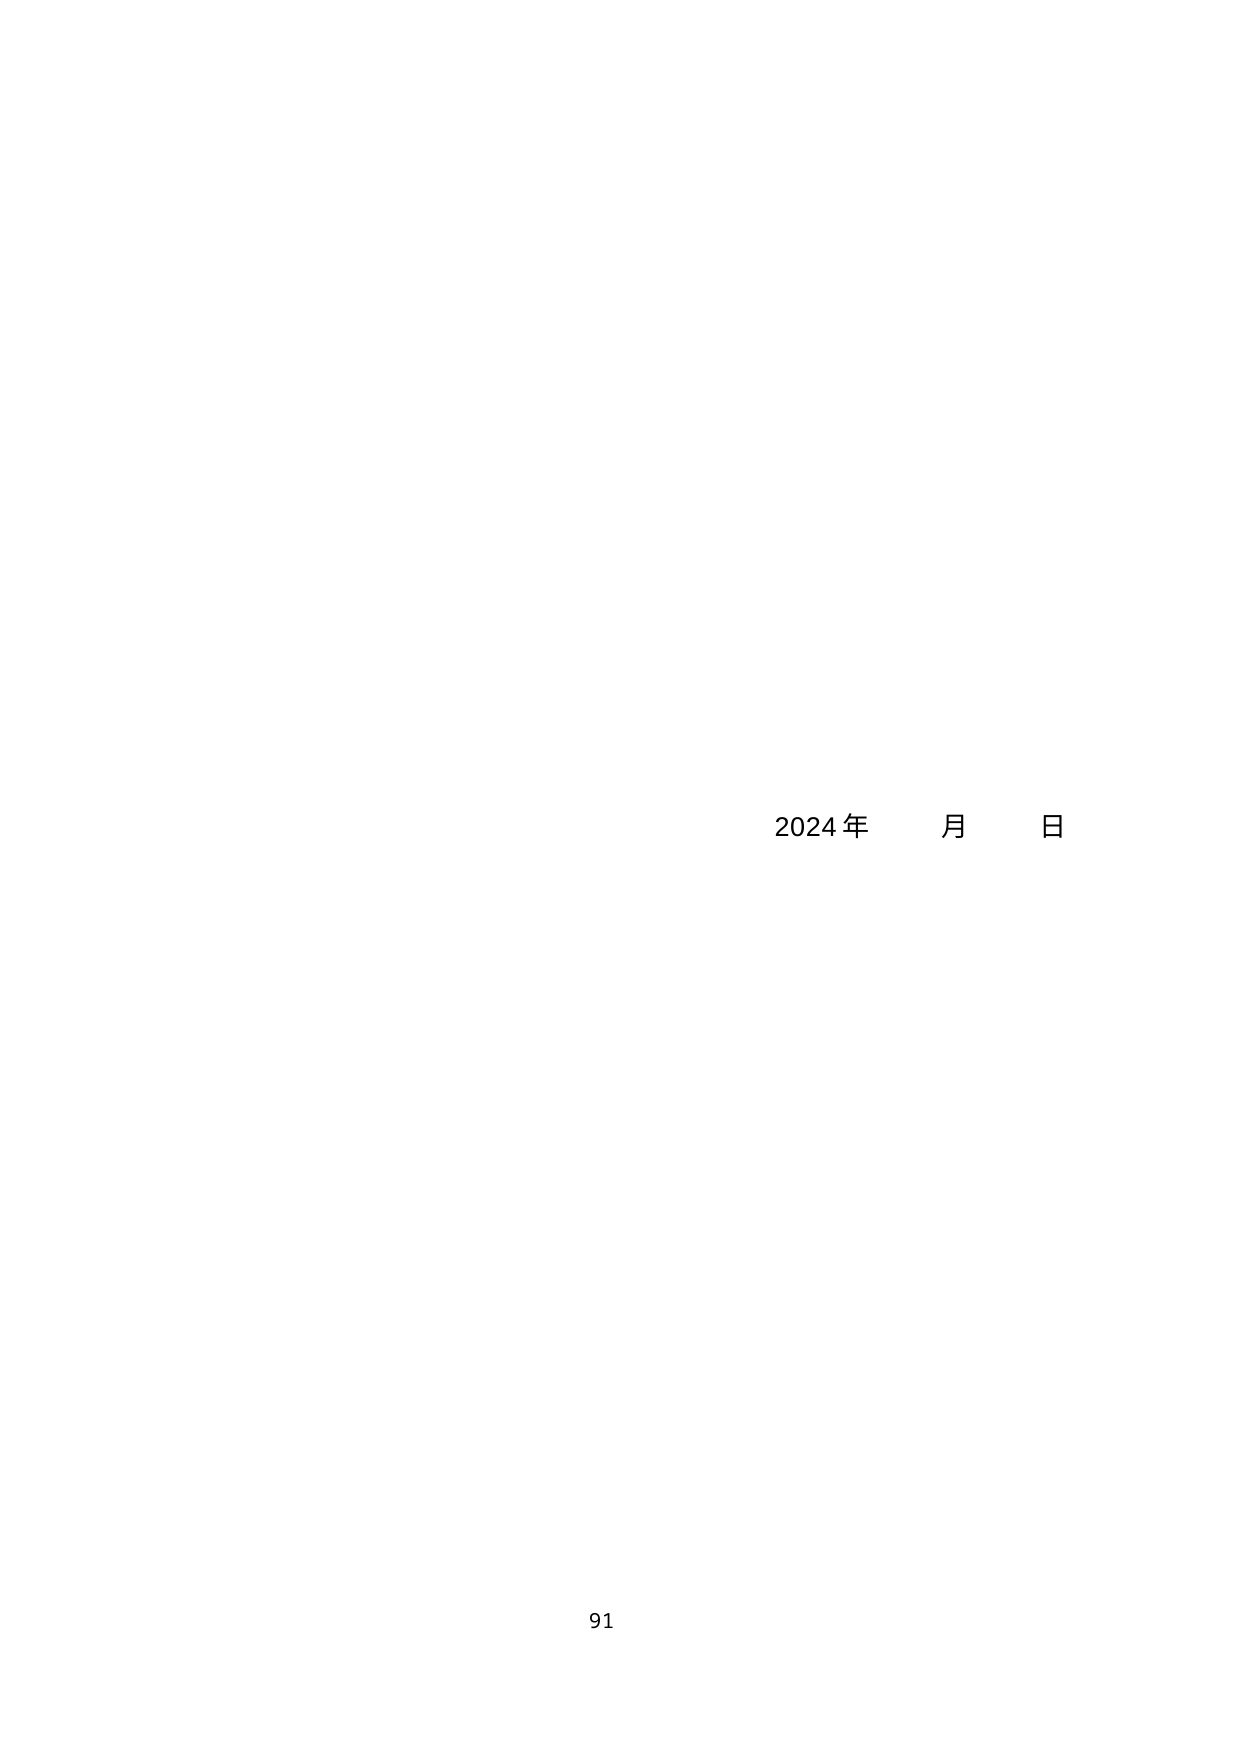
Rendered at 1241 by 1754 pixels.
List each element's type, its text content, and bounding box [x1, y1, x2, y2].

text 2024年 月 日 [118, 783, 1067, 846]
